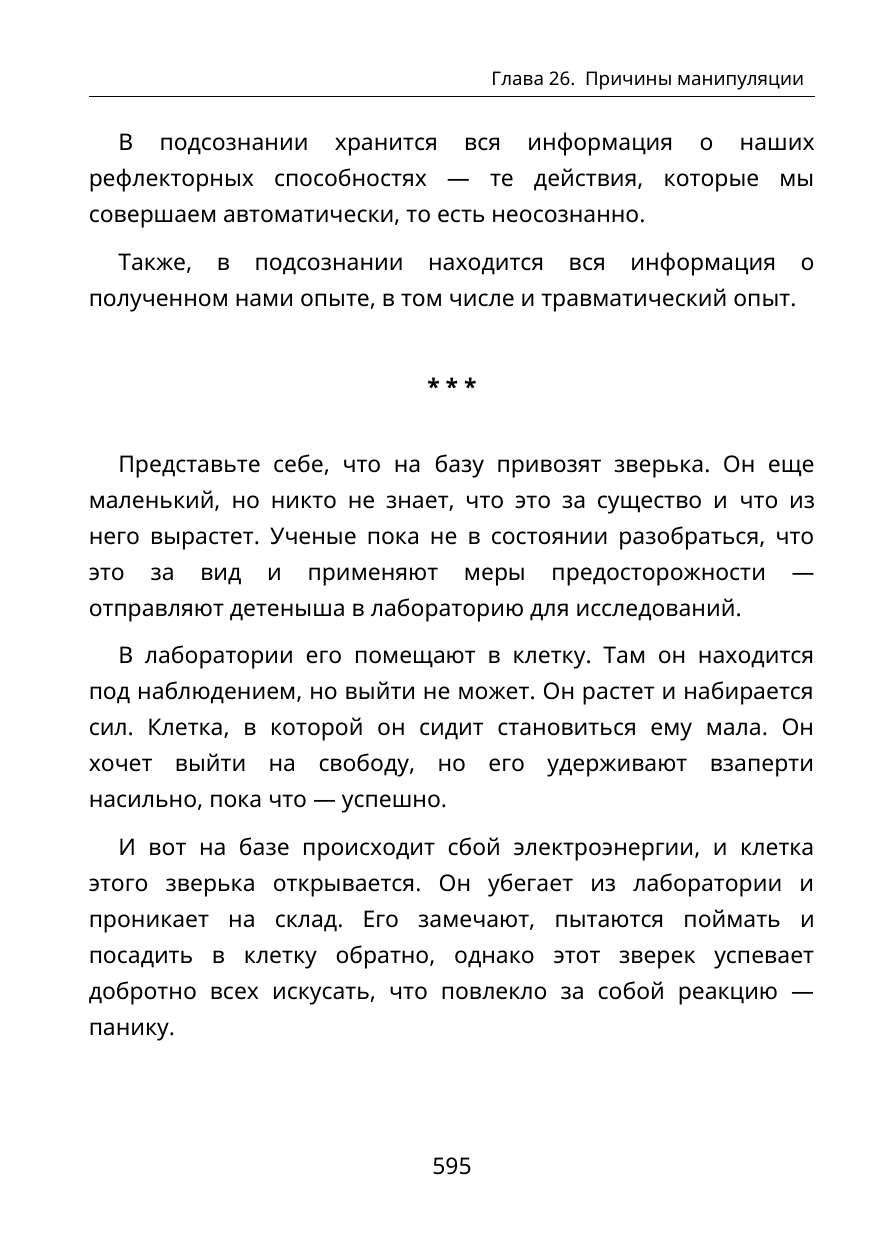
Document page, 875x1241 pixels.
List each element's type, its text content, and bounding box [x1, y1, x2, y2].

text И вот на базе происходит сбой электроэнергии, и клетка этого зверька открывается. Он убегает из лаборатории и проникает на склад. Его замечают, пытаются поймать и посадить в клетку обратно, однако этот зверек успевает добротно всех искусать, что повлекло за собой реакцию — панику. [88, 831, 815, 1042]
text Также, в подсознании находится вся информация о полученном нами опыте, в том числе и травматический опыт. [88, 246, 815, 313]
subtitle * * * [88, 371, 815, 402]
text В подсознании хранится вся информация о наших рефлекторных способностях — те действия, которые мы совершаем автоматически, то есть неосознанно. [88, 126, 815, 229]
text Представьте себе, что на базу привозят зверька. Он еще маленький, но никто не знает, что это за существо и что из него вырастет. Ученые пока не в состоянии разобраться, что это за вид и применяют меры предосторожности — отправляют детеныша в лабораторию для исследований. [88, 448, 815, 623]
text В лаборатории его помещают в клетку. Там он находится под наблюдением, но выйти не может. Он растет и набирается сил. Клетка, в которой он сидит становиться ему мала. Он хочет выйти на свободу, но его удерживают взаперти насильно, пока что — успешно. [88, 639, 815, 814]
